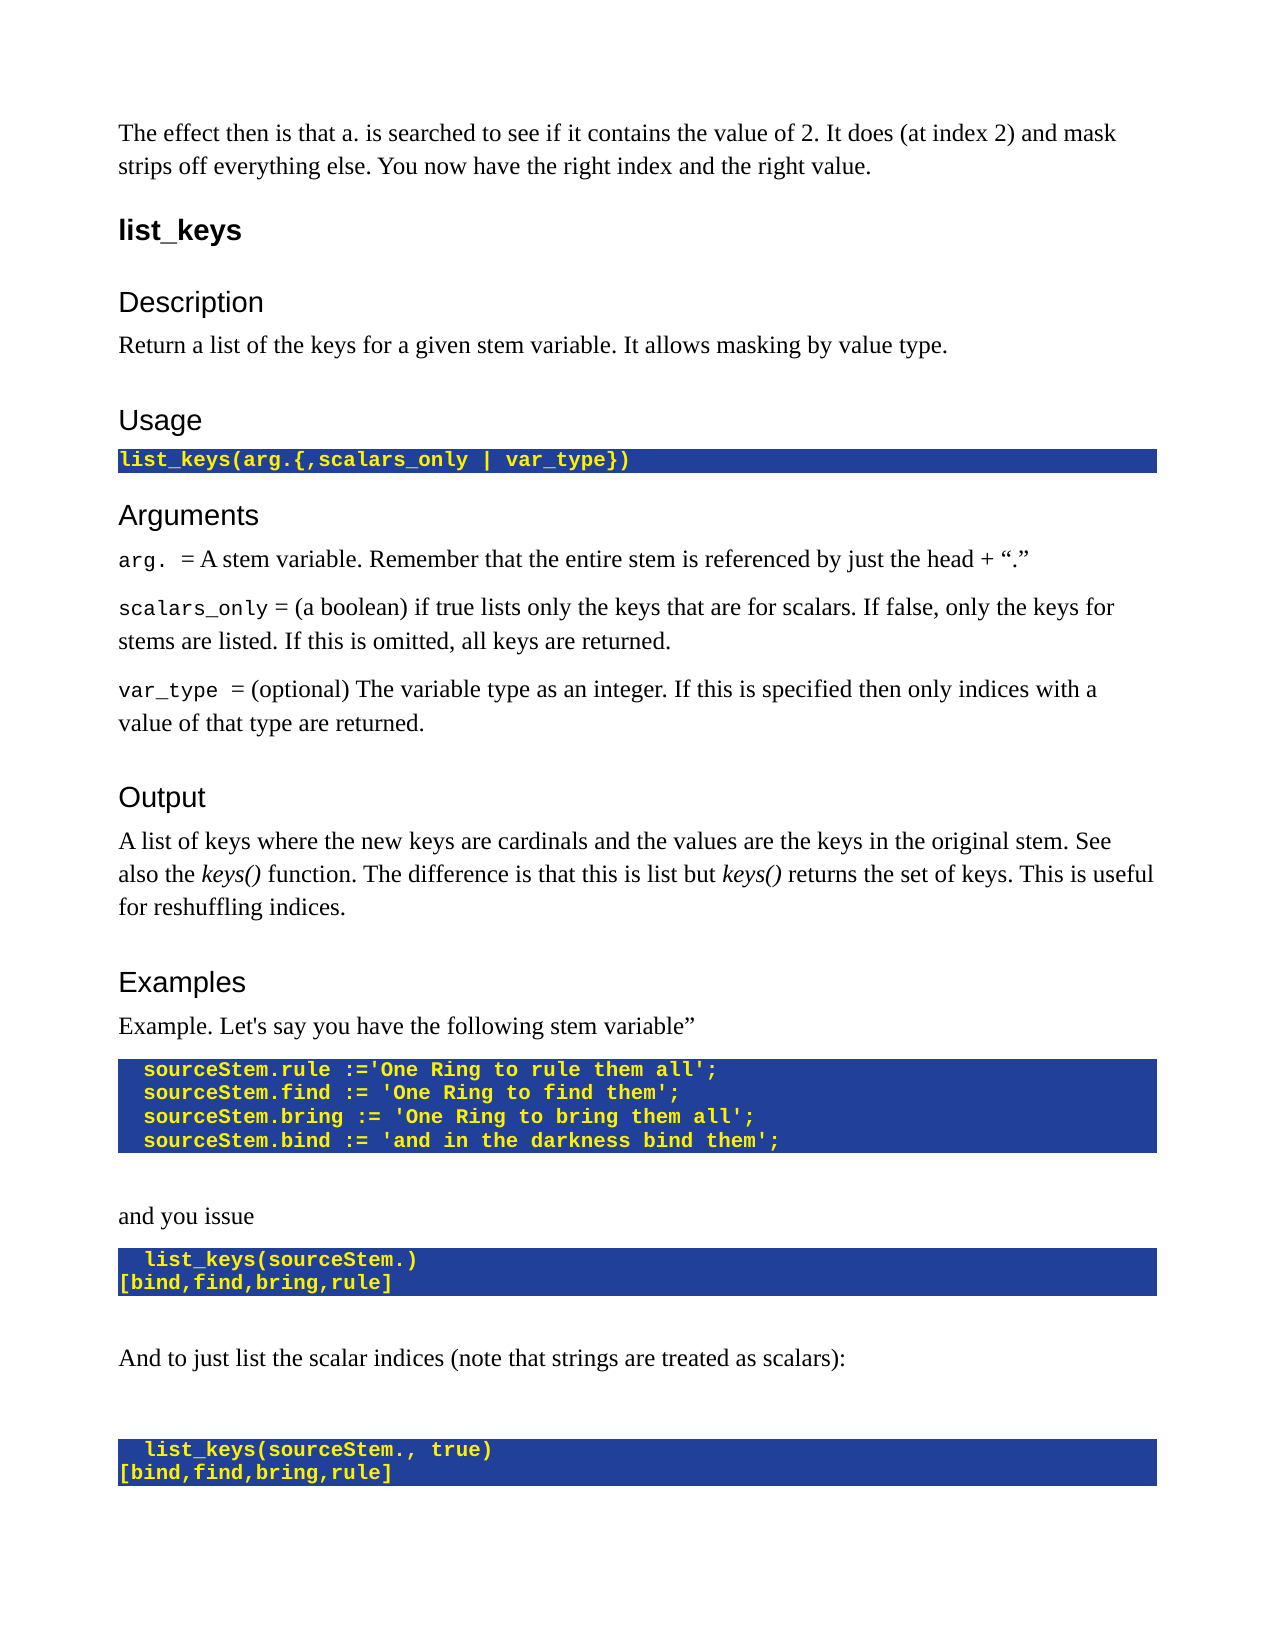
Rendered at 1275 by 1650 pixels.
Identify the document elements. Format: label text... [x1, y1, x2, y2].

subtitle Arguments [118, 498, 1157, 531]
text The effect then is that a. is searched to see if it contains the value of 2. It does (at index 2) and mask strips off everything else. You now have the right index and the right value. [118, 118, 1157, 180]
text scalars_only = (a boolean) if true lists only the keys that are for scalars. If false, only the keys for stems are listed. If this is omitted, all keys are returned. [118, 592, 1157, 655]
text sourceStem.rule :='One Ring to rule them all'; [118, 1059, 1157, 1082]
text Return a list of the keys for a given stem variable. It allows masking by value type. [118, 331, 1157, 359]
text list_keys(sourceStem.) [118, 1248, 1157, 1272]
text A list of keys where the new keys are cardinals and the values are the keys in the original stem. See also the keys() function. The difference is that this is list but keys() returns the set of keys. This is useful for reshuffling indices. [118, 826, 1157, 921]
text And to just list the scalar indices (note that strings are treated as scalars): [118, 1343, 1157, 1372]
text and you issue [118, 1201, 1157, 1230]
text sourceStem.find := 'One Ring to find them'; [118, 1082, 1157, 1106]
text [bind,find,bring,rule] [118, 1272, 1157, 1296]
subtitle Examples [118, 965, 1157, 999]
subtitle Output [118, 780, 1157, 814]
text [bind,find,bring,rule] [118, 1462, 1157, 1486]
text list_keys(arg.{,scalars_only | var_type}) [118, 449, 1157, 473]
text Example. Let's say you have the following stem variable” [118, 1011, 1157, 1040]
text sourceStem.bring := 'One Ring to bring them all'; [118, 1106, 1157, 1130]
subtitle Usage [118, 403, 1157, 437]
text arg. = A stem variable. Remember that the entire stem is referenced by just the head + “.” [118, 544, 1157, 573]
text var_type = (optional) The variable type as an integer. If this is specified then only indices with a value of that type are returned. [118, 674, 1157, 737]
subtitle Description [118, 284, 1157, 318]
subtitle list_keys [118, 213, 1157, 247]
text sourceStem.bind := 'and in the darkness bind them'; [118, 1130, 1157, 1153]
text list_keys(sourceStem., true) [118, 1439, 1157, 1462]
